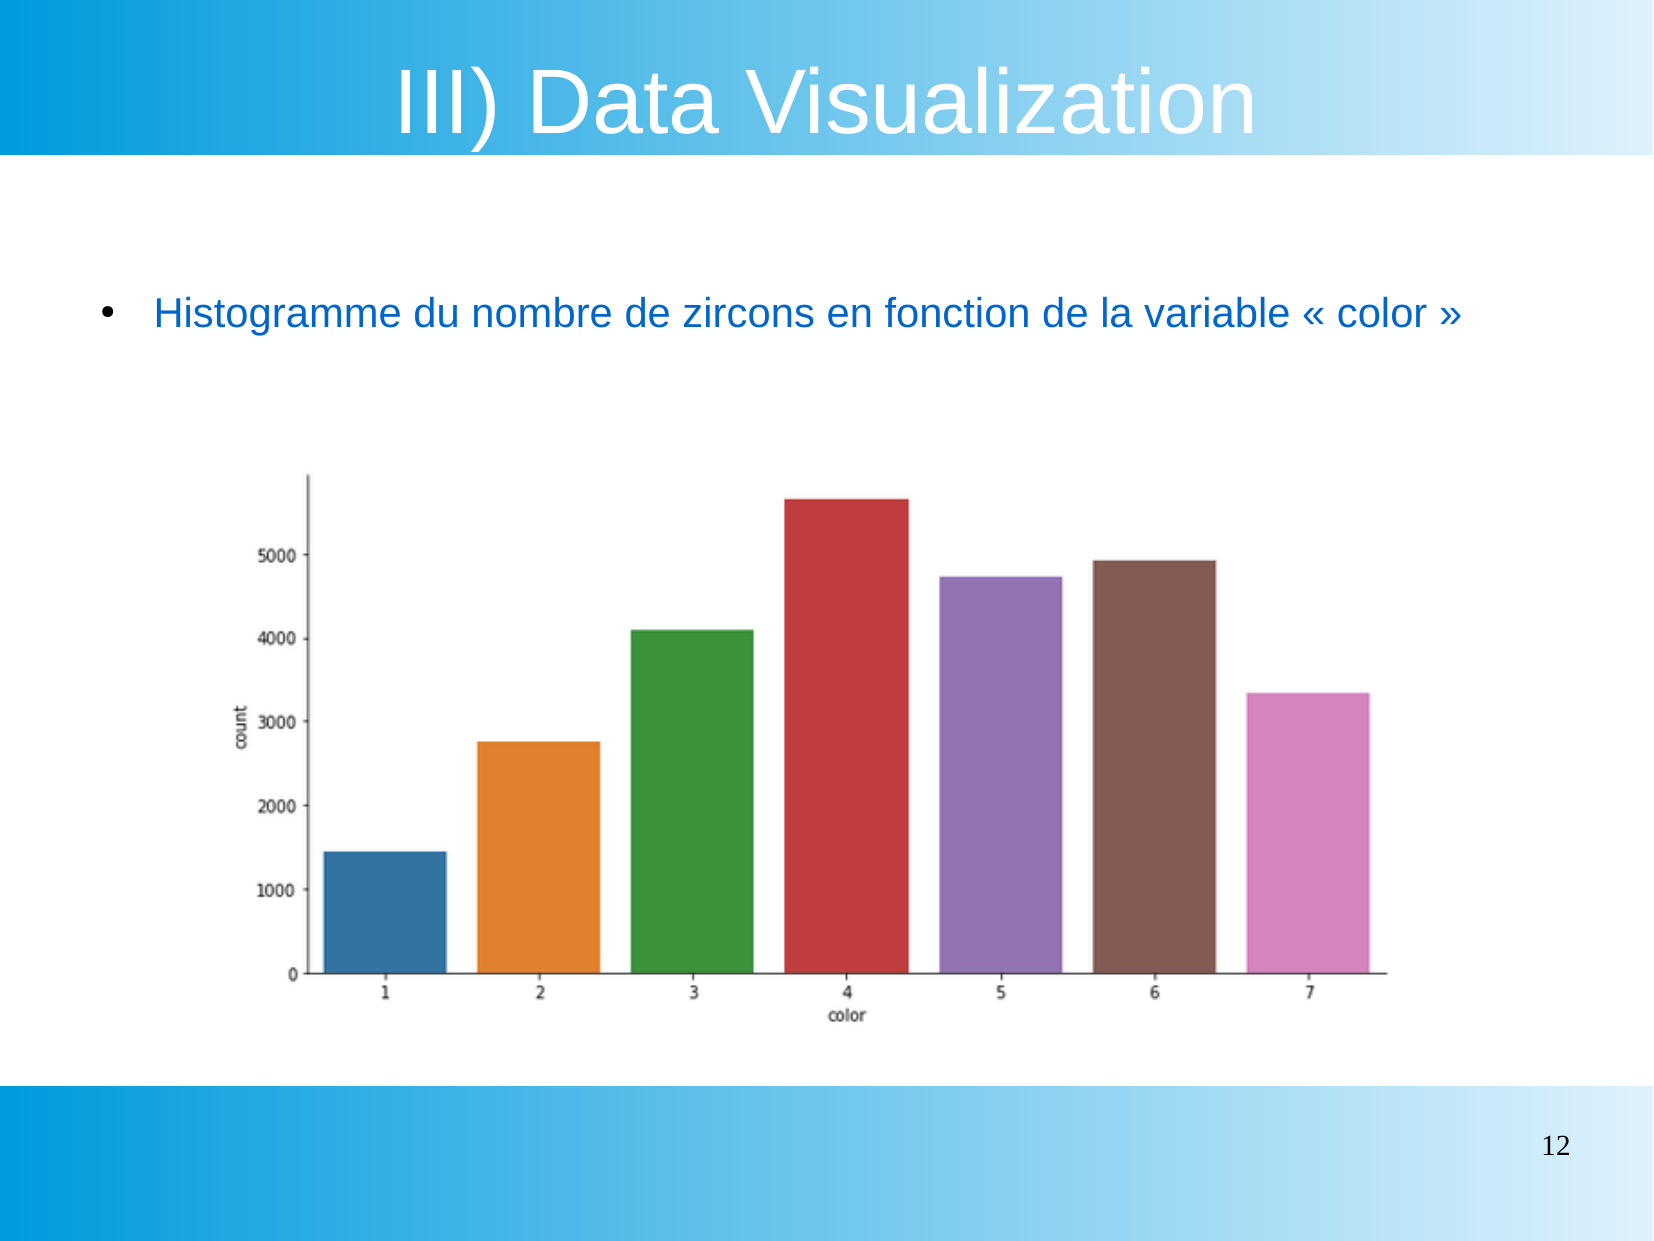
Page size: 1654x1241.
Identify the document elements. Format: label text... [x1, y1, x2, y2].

title III) Data Visualization [82, 49, 1571, 155]
picture [224, 460, 1403, 1040]
list Histogramme du nombre de zircons en fonction de la variable « color » [82, 290, 1571, 1010]
